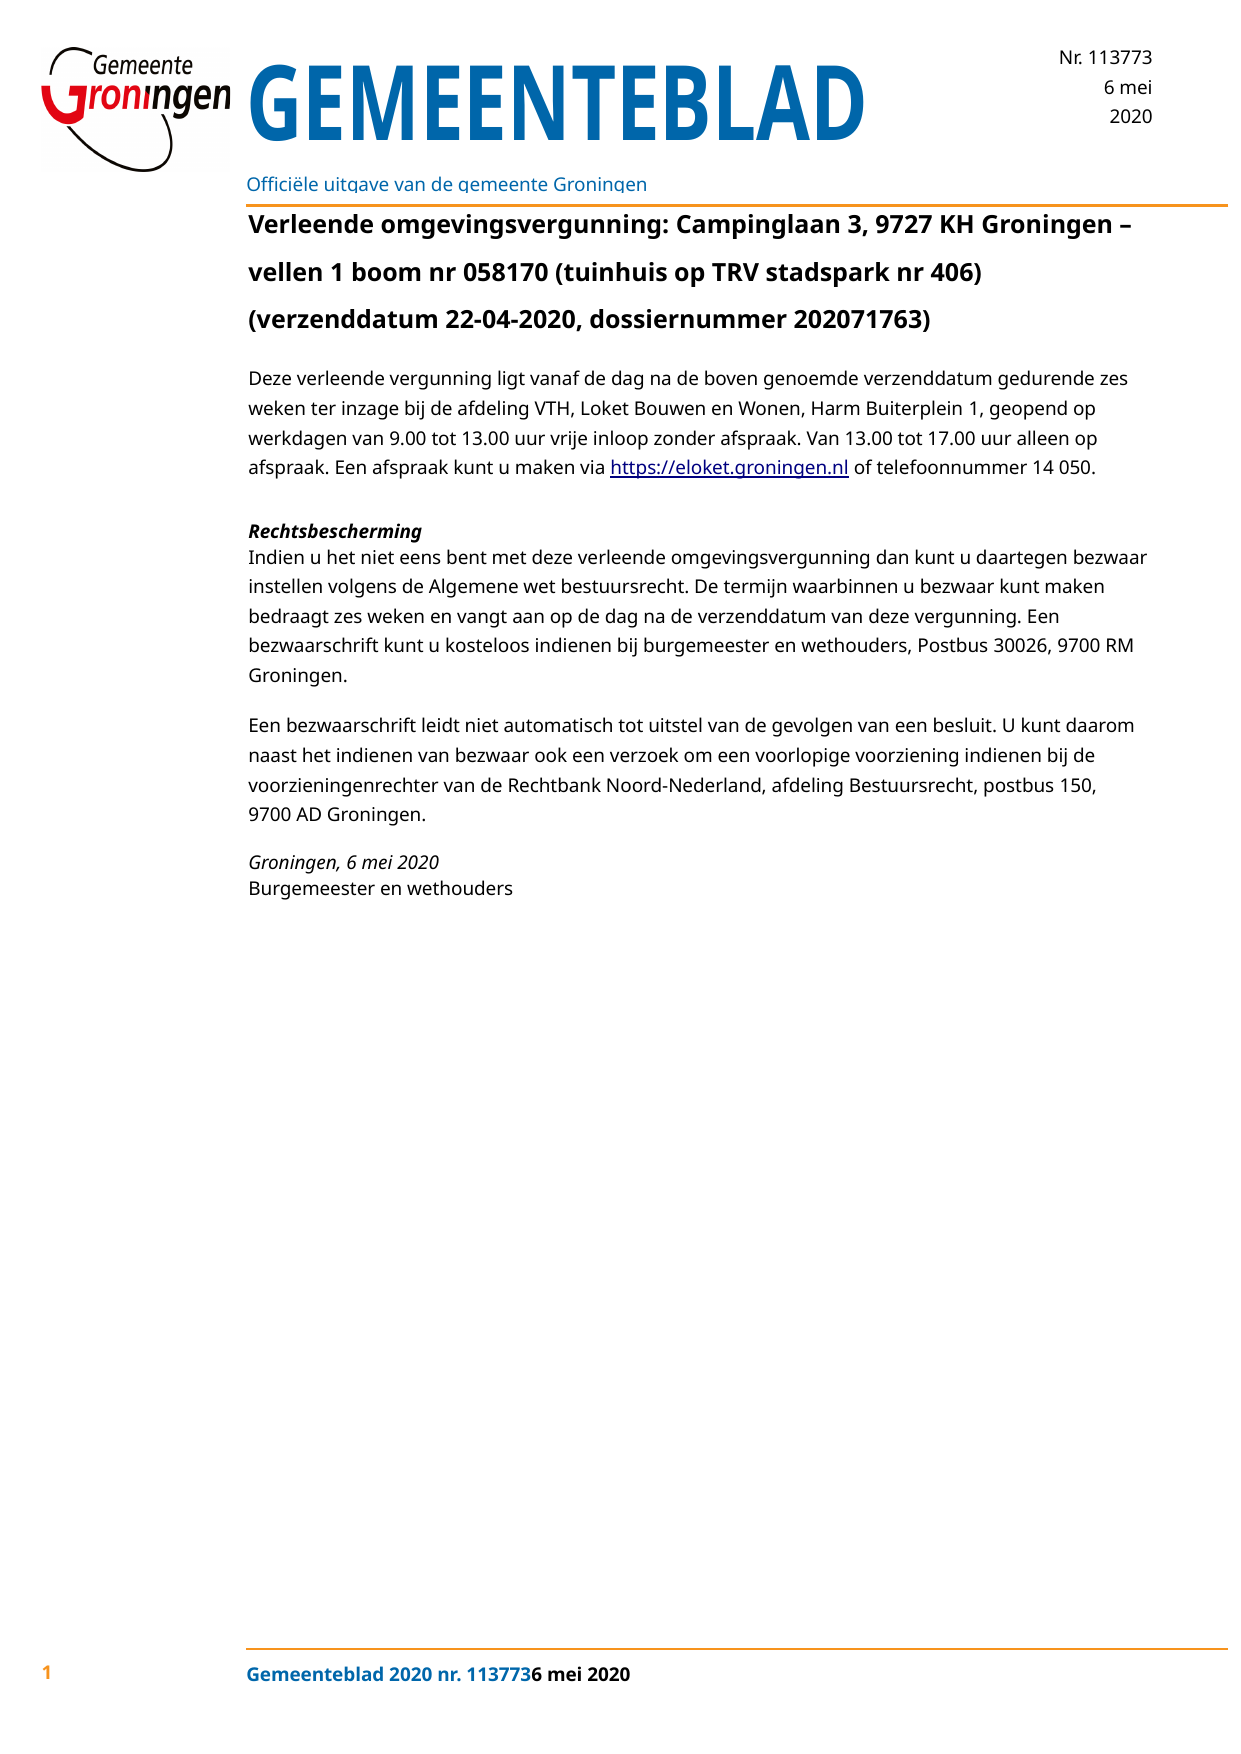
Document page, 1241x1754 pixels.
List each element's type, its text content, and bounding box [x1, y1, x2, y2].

text Verleende omgevingsvergunning: Campinglaan 3, 9727 KH Groningen – vellen 1 boom nr 058170 (tuinhuis op TRV stadspark nr 406) (verzenddatum 22-04-2020, dossiernummer 202071763) [248, 207, 1152, 336]
text Groningen, 6 mei 2020 [248, 849, 1152, 875]
text Indien u het niet eens bent met deze verleende omgevingsvergunning dan kunt u daartegen bezwaar instellen volgens de Algemene wet bestuursrecht. De termijn waarbinnen u bezwaar kunt maken bedraagt zes weken en vangt aan op de dag na de verzenddatum van deze vergunning. Een bezwaarschrift kunt u kosteloos indienen bij burgemeester en wethouders, Postbus 30026, 9700 RM Groningen. [248, 544, 1152, 688]
picture [41, 47, 231, 172]
text Een bezwaarschrift leidt niet automatisch tot uitstel van de gevolgen van een besluit. U kunt daarom naast het indienen van bezwaar ook een verzoek om een voorlopige voorziening indienen bij de voorzieningenrechter van de Rechtbank Noord-Nederland, afdeling Bestuursrecht, postbus 150, 9700 AD Groningen. [248, 713, 1152, 827]
text Deze verleende vergunning ligt vanaf de dag na de boven genoemde verzenddatum gedurende zes weken ter inzage bij de afdeling VTH, Loket Bouwen en Wonen, Harm Buiterplein 1, geopend op werkdagen van 9.00 tot 13.00 uur vrije inloop zonder afspraak. Van 13.00 tot 17.00 uur alleen op afspraak. Een afspraak kunt u maken via https://eloket.groningen.nl of telefoonnummer 14 050. [248, 366, 1152, 480]
text Burgemeester en wethouders [248, 875, 1152, 901]
text Rechtsbescherming [248, 518, 1152, 544]
